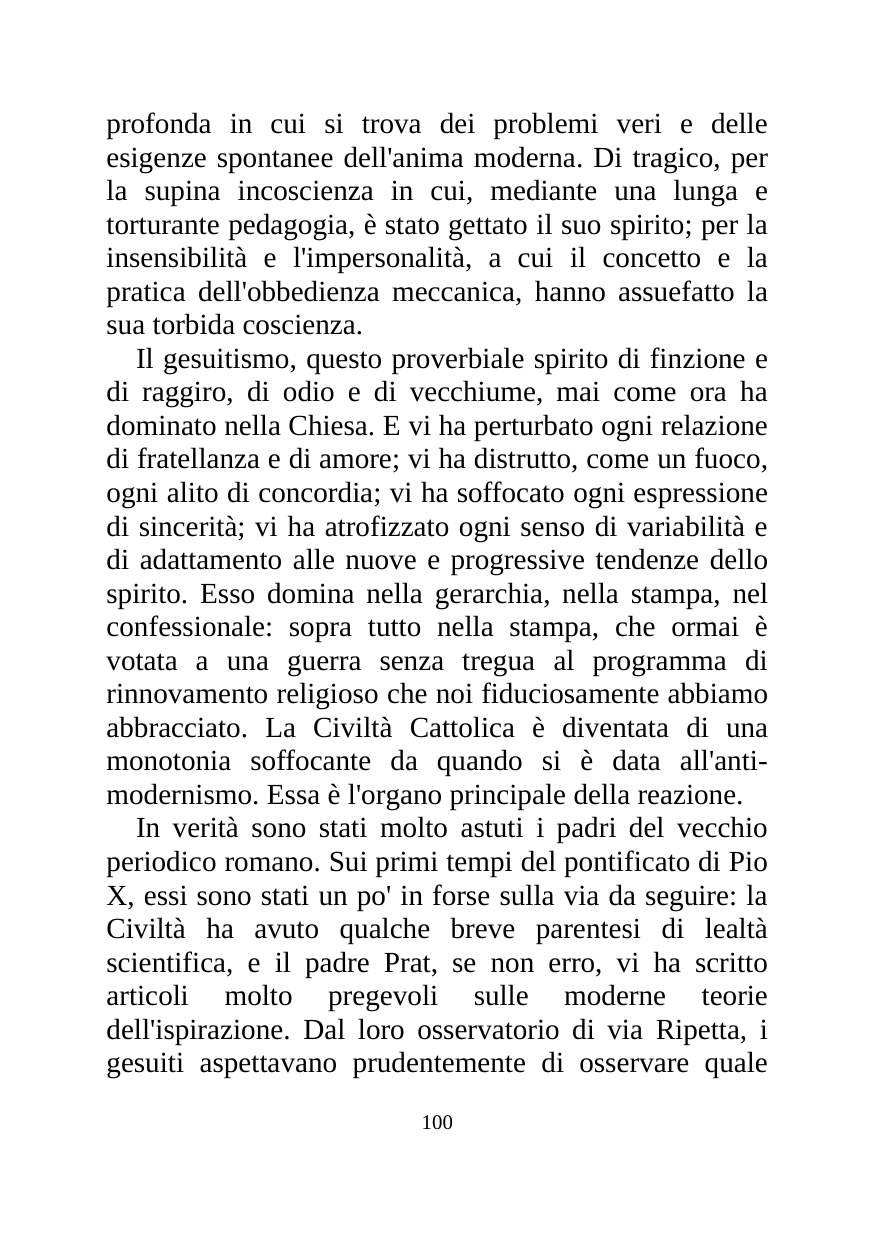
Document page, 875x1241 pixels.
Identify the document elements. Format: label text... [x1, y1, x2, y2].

text In verità sono stati molto astuti i padri del vecchio periodico romano. Sui primi tempi del pontificato di Pio X, essi sono stati un po' in forse sulla via da seguire: la Civiltà ha avuto qualche breve parentesi di lealtà scientifica, e il padre Prat, se non erro, vi ha scritto articoli molto pregevoli sulle moderne teorie dell'ispirazione. Dal loro osservatorio di via Ripetta, i gesuiti aspettavano prudentemente di osservare quale [106, 811, 768, 1079]
text Il gesuitismo, questo proverbiale spirito di finzione e di raggiro, di odio e di vecchiume, mai come ora ha dominato nella Chiesa. E vi ha perturbato ogni relazione di fratellanza e di amore; vi ha distrutto, come un fuoco, ogni alito di concordia; vi ha soffocato ogni espressione di sincerità; vi ha atrofizzato ogni senso di variabilità e di adattamento alle nuove e progressive tendenze dello spirito. Esso domina nella gerarchia, nella stampa, nel confessionale: sopra tutto nella stampa, che ormai è votata a una guerra senza tregua al programma di rinnovamento religioso che noi fiduciosamente abbiamo abbracciato. La Civiltà Cattolica è diventata di una monotonia soffocante da quando si è data all'anti-modernismo. Essa è l'organo principale della reazione. [106, 341, 768, 811]
text profonda in cui si trova dei problemi veri e delle esigenze spontanee dell'anima moderna. Di tragico, per la supina incoscienza in cui, mediante una lunga e torturante pedagogia, è stato gettato il suo spirito; per la insensibilità e l'impersonalità, a cui il concetto e la pratica dell'obbedienza meccanica, hanno assuefatto la sua torbida coscienza. [106, 106, 768, 341]
